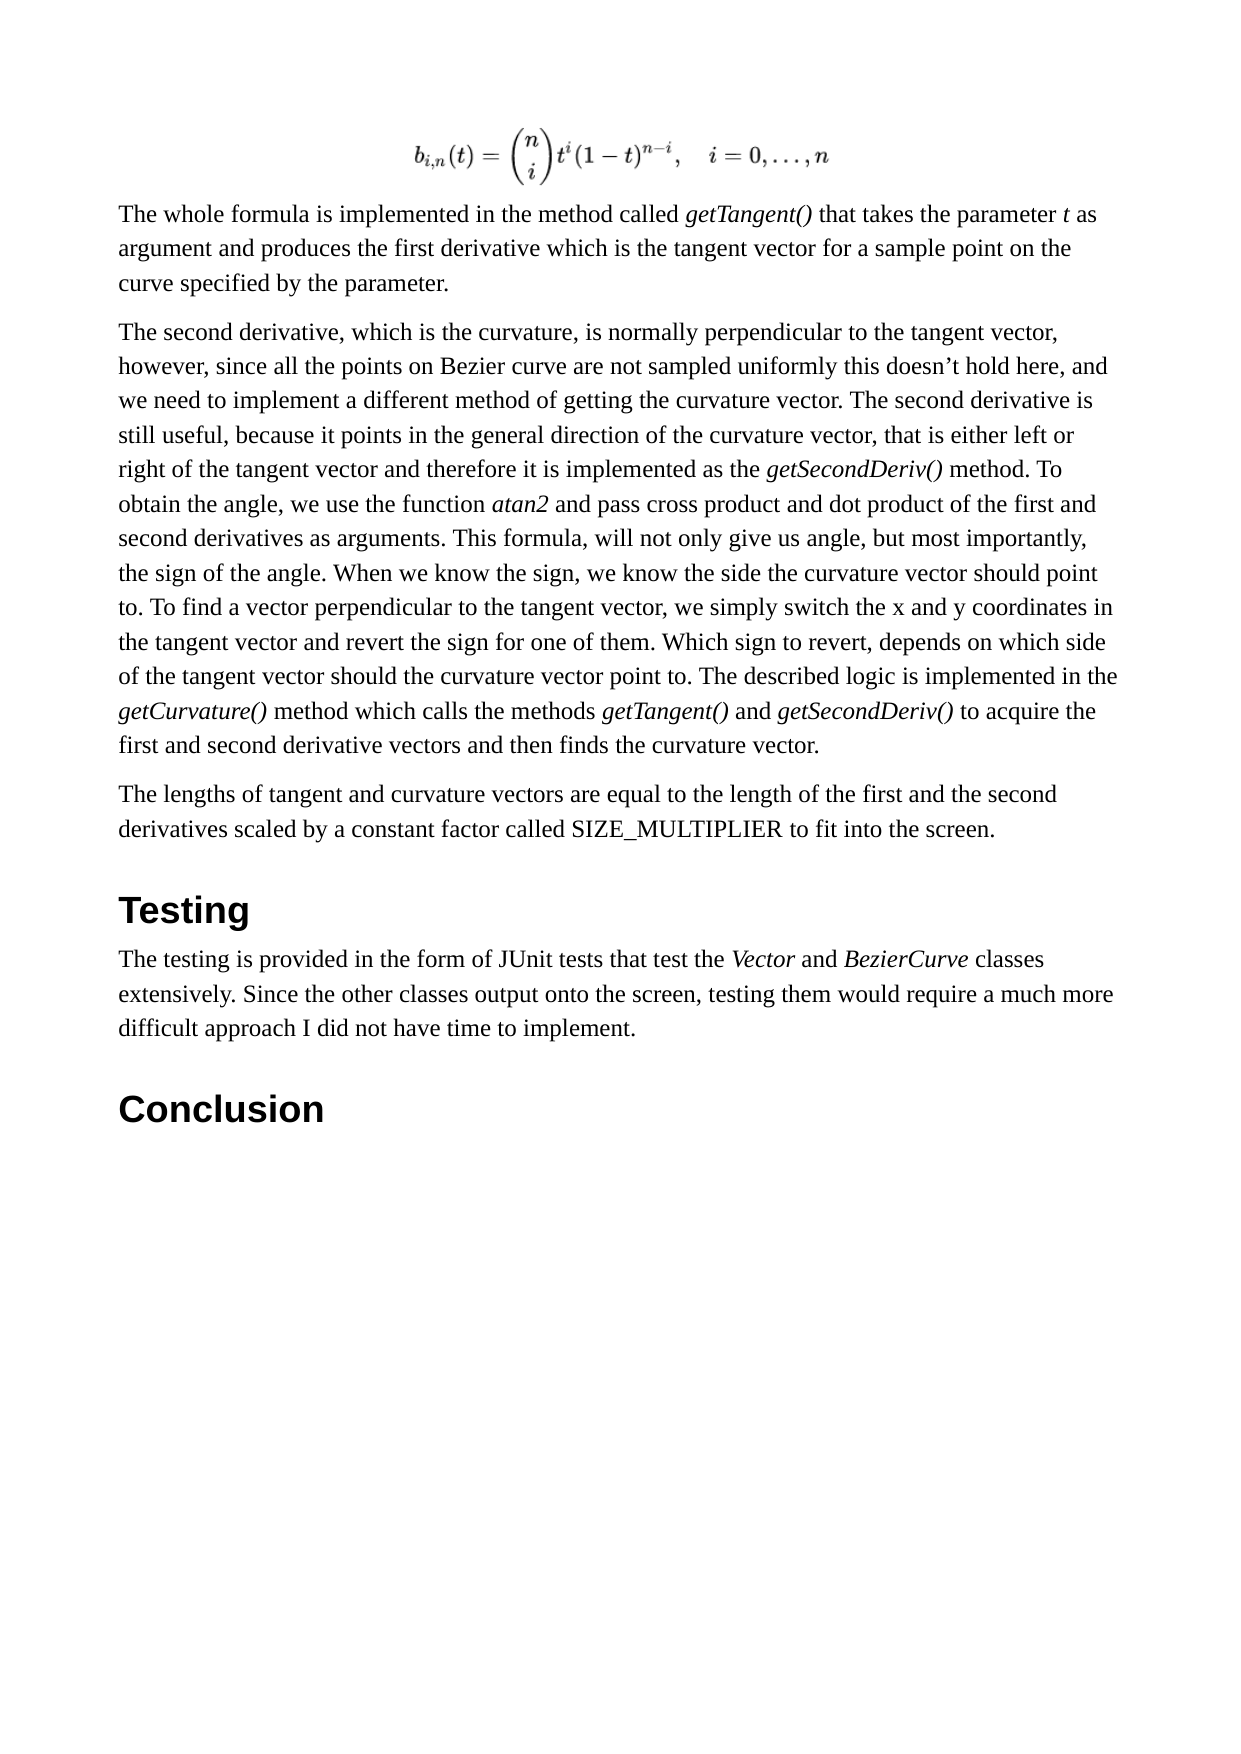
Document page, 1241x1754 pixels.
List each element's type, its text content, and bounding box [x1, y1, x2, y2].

text The whole formula is implemented in the method called getTangent() that takes the parameter t as argument and produces the first derivative which is the tangent vector for a sample point on the curve specified by the parameter. [118, 118, 1122, 296]
subtitle Conclusion [118, 1087, 1122, 1131]
picture [403, 118, 837, 193]
text The testing is provided in the form of JUnit tests that test the Vector and BezierCurve classes extensively. Since the other classes output onto the screen, testing them would require a much more difficult approach I did not have time to implement. [118, 944, 1122, 1042]
text The second derivative, which is the curvature, is normally perpendicular to the tangent vector, however, since all the points on Bezier curve are not sampled uniformly this doesn’t hold here, and we need to implement a different method of getting the curvature vector. The second derivative is still useful, because it points in the general direction of the curvature vector, that is either left or right of the tangent vector and therefore it is implemented as the getSecondDeriv() method. To obtain the angle, we use the function atan2 and pass cross product and dot product of the first and second derivatives as arguments. This formula, will not only give us angle, but most importantly, the sign of the angle. When we know the sign, we know the side the curvature vector should point to. To find a vector perpendicular to the tangent vector, we simply switch the x and y coordinates in the tangent vector and revert the sign for one of them. Which sign to revert, depends on which side of the tangent vector should the curvature vector point to. The described logic is implemented in the getCurvature() method which calls the methods getTangent() and getSecondDeriv() to acquire the first and second derivative vectors and then finds the curvature vector. [118, 317, 1122, 759]
text The lengths of tangent and curvature vectors are equal to the length of the first and the second derivatives scaled by a constant factor called SIZE_MULTIPLIER to fit into the screen. [118, 779, 1122, 843]
subtitle Testing [118, 888, 1122, 932]
